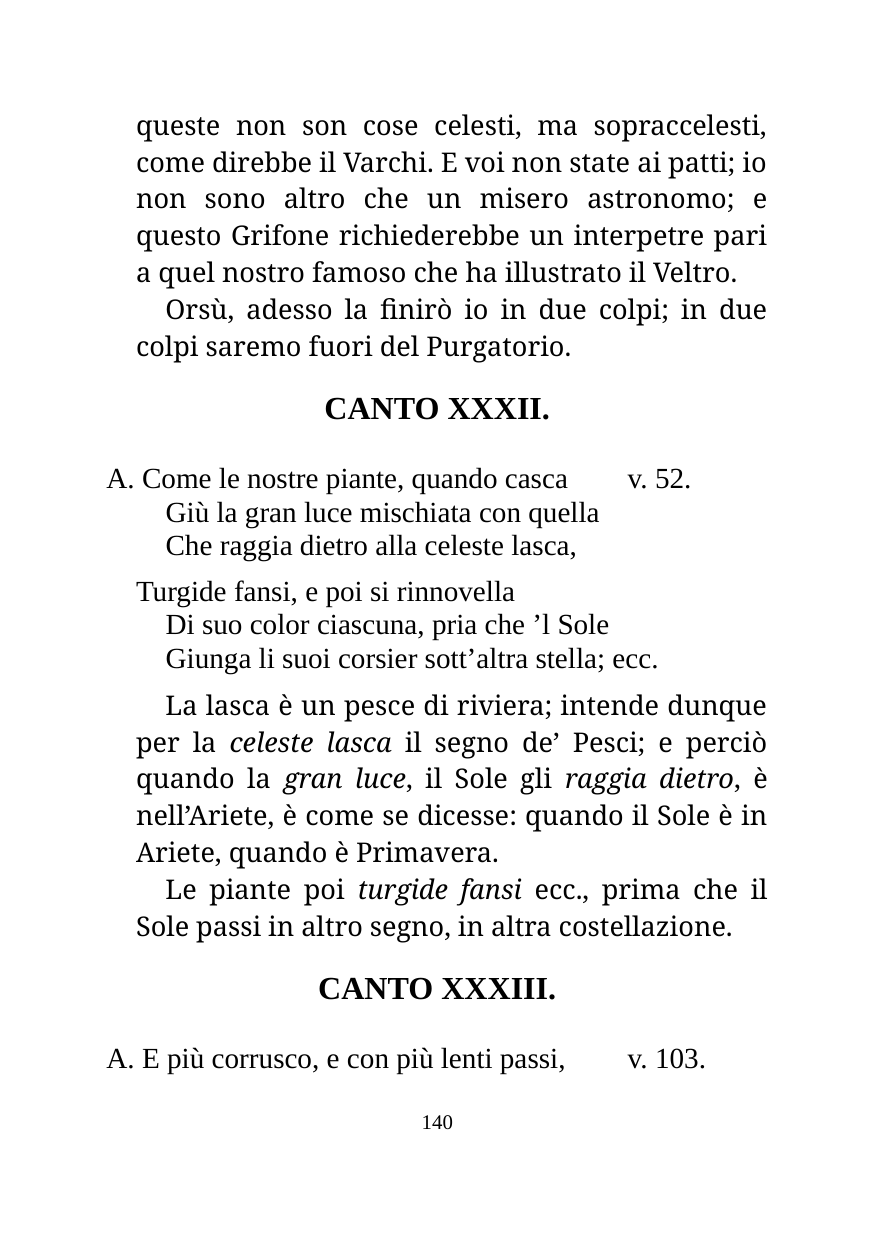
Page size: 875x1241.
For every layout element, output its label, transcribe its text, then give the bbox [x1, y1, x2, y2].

text queste non son cose celesti, ma sopraccelesti, come direbbe il Varchi. E voi non state ai patti; io non sono altro che un misero astronomo; e questo Grifone richiederebbe un interpetre pari a quel nostro famoso che ha illustrato il Veltro. [106, 106, 768, 291]
text A. E più corrusco, e con più lenti passi, v. 103. [106, 1041, 709, 1075]
text Le piante poi turgide fansi ecc., prima che il Sole passi in altro segno, in altra costellazione. [136, 871, 768, 944]
text Turgide fansi, e poi si rinnovella Di suo color ciascuna, pria che ’l Sole Giunga li suoi corsier sott’altra stella; ecc. [136, 574, 709, 674]
text A. Come le nostre piante, quando casca v. 52. Giù la gran luce mischiata con quella Che raggia dietro alla celeste lasca, [106, 461, 709, 562]
text Orsù, adesso la finirò io in due colpi; in due colpi saremo fuori del Purgatorio. [136, 291, 768, 364]
subtitle CANTO XXXIII. [106, 969, 768, 1006]
subtitle CANTO XXXII. [106, 389, 768, 426]
text La lasca è un pesce di riviera; intende dunque per la celeste lasca il segno de’ Pesci; e perciò quando la gran luce, il Sole gli raggia dietro, è nell’Ariete, è come se dicesse: quando il Sole è in Ariete, quando è Primavera. [136, 686, 768, 871]
